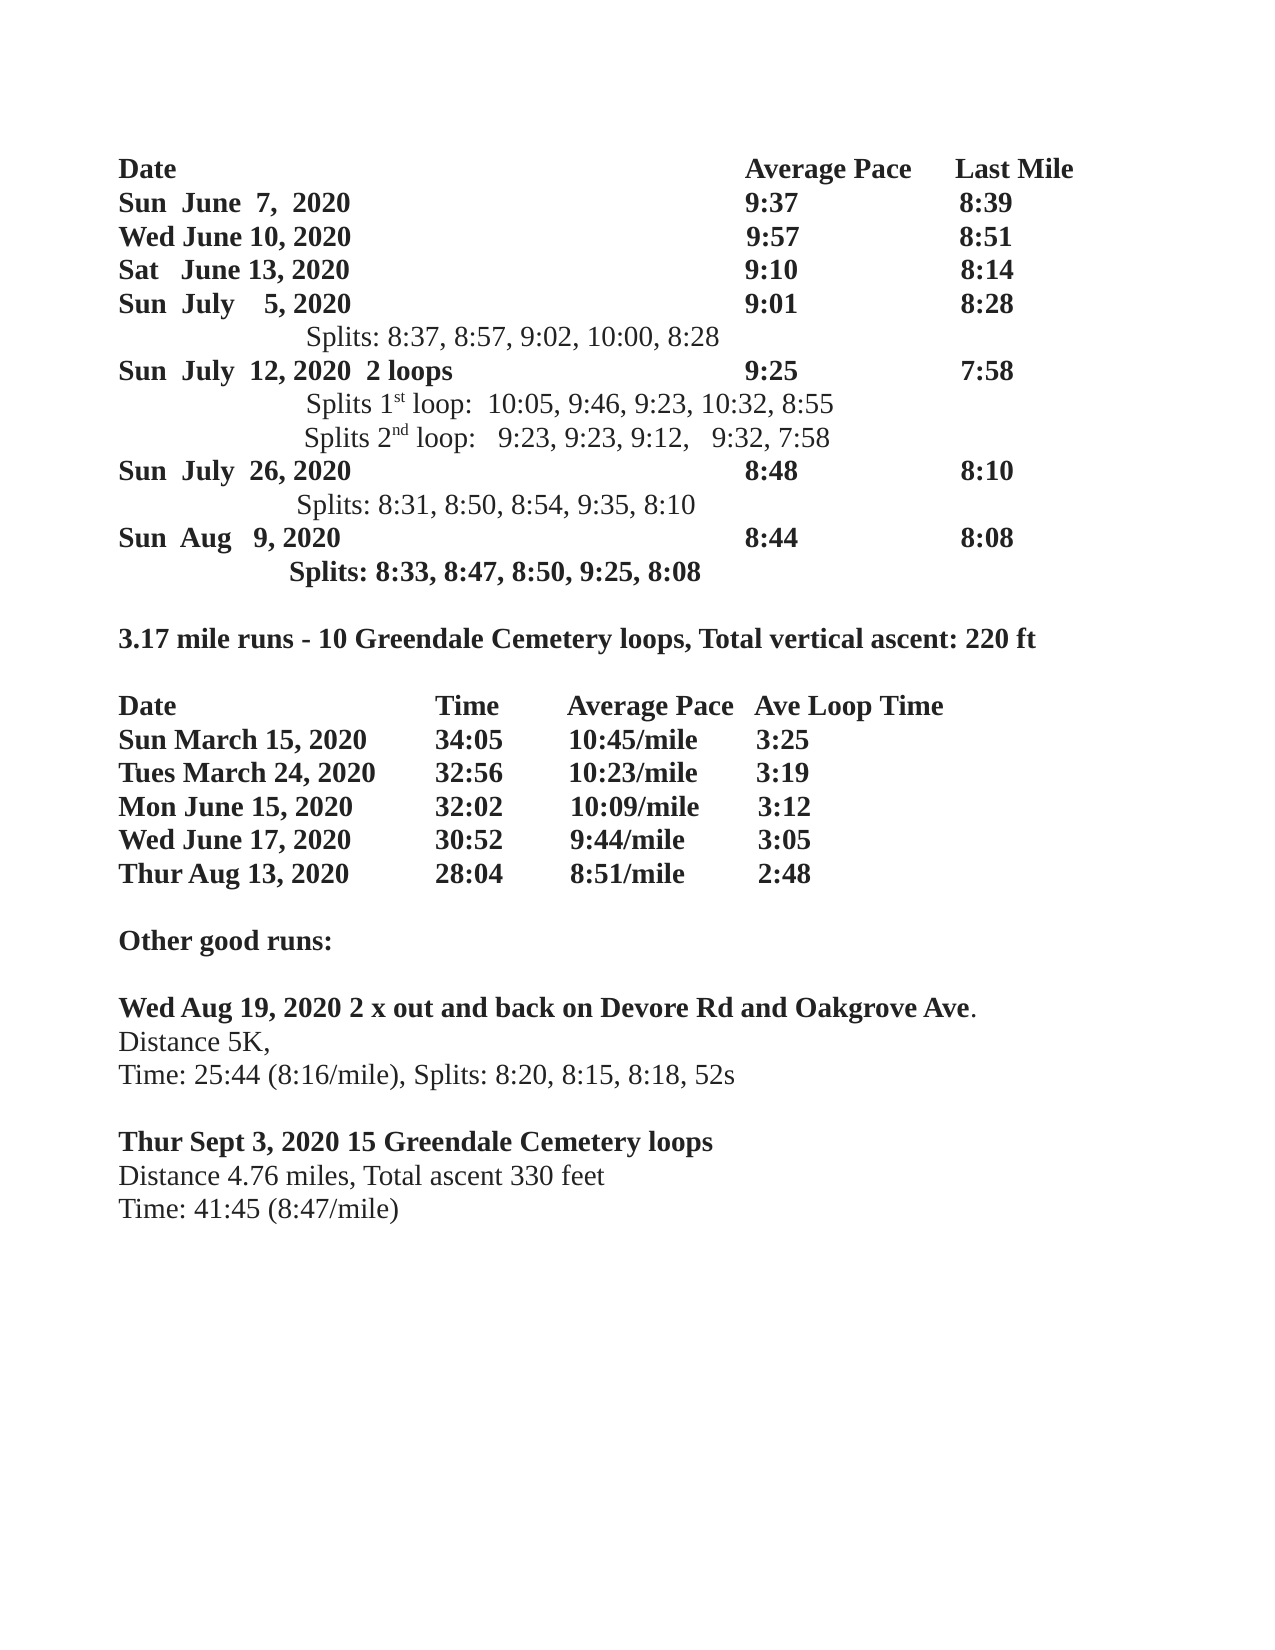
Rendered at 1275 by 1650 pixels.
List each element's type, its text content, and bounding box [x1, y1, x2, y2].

text Other good runs: [118, 923, 1161, 957]
text Sun March 15, 2020 34:05 10:45/mile 3:25 [118, 722, 1161, 755]
text Sun July 26, 2020 8:48 8:10 Splits: 8:31, 8:50, 8:54, 9:35, 8:10 [118, 453, 1161, 521]
text Distance 4.76 miles, Total ascent 330 feet [118, 1158, 1161, 1191]
text Sat June 13, 2020 9:10 8:14 Sun July 5, 2020 9:01 8:28 Splits: 8:37, 8:57, 9:02, 10:00, 8:28 Sun July 12, 2020 2 loops 9:25 7:58 Splits 1st loop: 10:05, 9:46, 9:23, 10:32, 8:55 [118, 252, 1161, 420]
text Wed June 17, 2020 30:52 9:44/mile 3:05 [118, 822, 1161, 856]
list 3.17 mile runs - 10 Greendale Cemetery loops, Total vertical ascent: 220 ft [118, 621, 1161, 655]
text Distance 5K, [118, 1024, 1161, 1057]
text Date Time Average Pace Ave Loop Time [118, 688, 1161, 722]
text Time: 41:45 (8:47/mile) [118, 1191, 1161, 1225]
text Wed June 10, 2020 9:57 8:51 [118, 219, 1161, 252]
text Thur Sept 3, 2020 15 Greendale Cemetery loops [118, 1124, 1161, 1158]
text Date Average Pace Last Mile [118, 152, 1161, 185]
text Splits 2nd loop: 9:23, 9:23, 9:12, 9:32, 7:58 [118, 420, 1161, 453]
text Time: 25:44 (8:16/mile), Splits: 8:20, 8:15, 8:18, 52s [118, 1057, 1161, 1091]
text Sun Aug 9, 2020 8:44 8:08 Splits: 8:33, 8:47, 8:50, 9:25, 8:08 [118, 521, 1161, 588]
text Sun June 7, 2020 9:37 8:39 [118, 185, 1161, 219]
text Mon June 15, 2020 32:02 10:09/mile 3:12 [118, 789, 1161, 822]
text Tues March 24, 2020 32:56 10:23/mile 3:19 [118, 755, 1161, 789]
text Thur Aug 13, 2020 28:04 8:51/mile 2:48 [118, 856, 1161, 889]
text Wed Aug 19, 2020 2 x out and back on Devore Rd and Oakgrove Ave. [118, 990, 1161, 1024]
